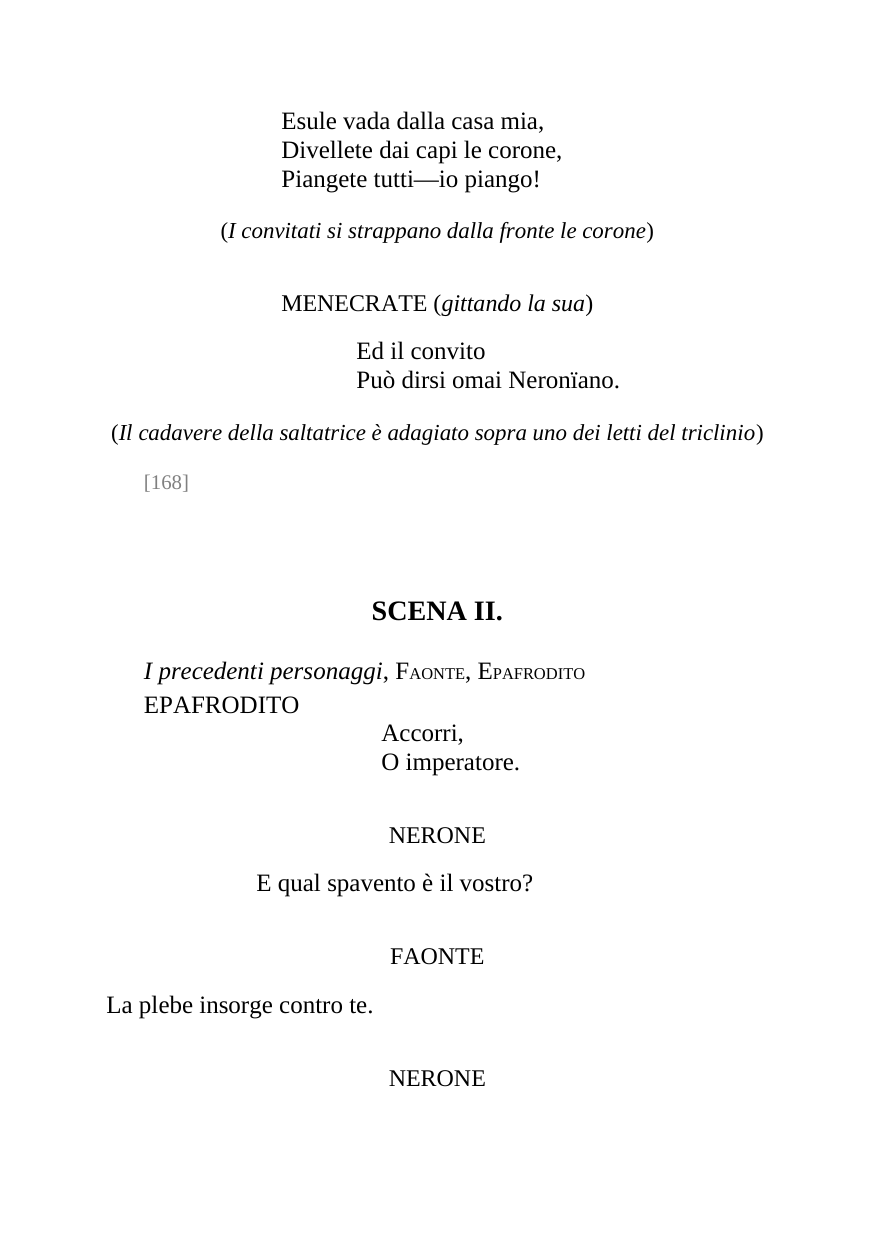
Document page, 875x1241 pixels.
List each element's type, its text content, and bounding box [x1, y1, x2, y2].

text I precedenti personaggi, Faonte, Epafrodito [106, 656, 768, 685]
text NERONE [106, 1064, 768, 1091]
subtitle SCENA II. [106, 594, 768, 627]
text Accorri, [106, 718, 768, 747]
text E qual spavento è il vostro? [106, 868, 768, 897]
text Divellete dai capi le corone, [106, 135, 768, 164]
text Esule vada dalla casa mia, [106, 106, 768, 135]
text La plebe insorge contro te. [106, 990, 768, 1019]
text (Il cadavere della saltatrice è adagiato sopra uno dei letti del triclinio) [106, 419, 768, 445]
text MENECRATE (gittando la sua) [106, 289, 768, 316]
text Ed il convito [106, 336, 768, 365]
text Può dirsi omai Neronïano. [106, 365, 768, 394]
text (I convitati si strappano dalla fronte le corone) [106, 217, 768, 244]
text NERONE [106, 821, 768, 848]
text [168] [106, 470, 768, 494]
text Piangete tutti—io piango! [106, 164, 768, 192]
text O imperatore. [106, 747, 768, 776]
text FAONTE [106, 942, 768, 970]
text EPAFRODITO [106, 690, 768, 718]
